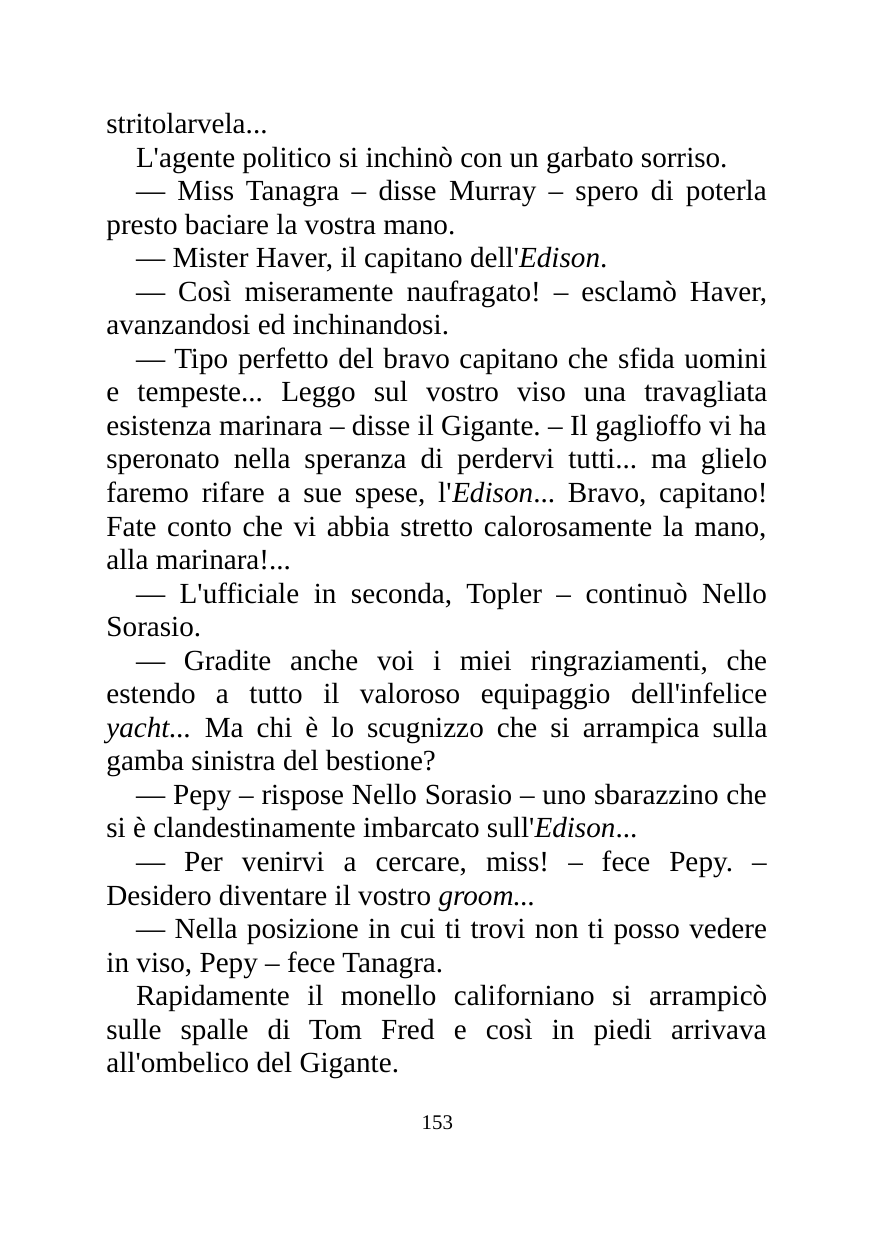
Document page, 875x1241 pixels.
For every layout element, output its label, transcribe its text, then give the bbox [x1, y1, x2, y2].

text stritolarvela... [106, 106, 768, 140]
text — Per venirvi a cercare, miss! – fece Pepy. – Desidero diventare il vostro groom... [106, 844, 768, 911]
text — Nella posizione in cui ti trovi non ti posso vedere in viso, Pepy – fece Tanagra. [106, 911, 768, 978]
text L'agente politico si inchinò con un garbato sorriso. [106, 140, 768, 173]
text — Tipo perfetto del bravo capitano che sfida uomini e tempeste... Leggo sul vostro viso una travagliata esistenza marinara – disse il Gigante. – Il gaglioffo vi ha speronato nella speranza di perdervi tutti... ma glielo faremo rifare a sue spese, l'Edison... Bravo, capitano! Fate conto che vi abbia stretto calorosamente la mano, alla marinara!... [106, 341, 768, 576]
text — Miss Tanagra – disse Murray – spero di poterla presto baciare la vostra mano. [106, 173, 768, 240]
text — Gradite anche voi i miei ringraziamenti, che estendo a tutto il valoroso equipaggio dell'infelice yacht... Ma chi è lo scugnizzo che si arrampica sulla gamba sinistra del bestione? [106, 643, 768, 777]
text — Pepy – rispose Nello Sorasio – uno sbarazzino che si è clandestinamente imbarcato sull'Edison... [106, 777, 768, 844]
text — Così miseramente naufragato! – esclamò Haver, avanzandosi ed inchinandosi. [106, 274, 768, 341]
text — Mister Haver, il capitano dell'Edison. [106, 240, 768, 274]
text — L'ufficiale in seconda, Topler – continuò Nello Sorasio. [106, 576, 768, 643]
text Rapidamente il monello californiano si arrampicò sulle spalle di Tom Fred e così in piedi arrivava all'ombelico del Gigante. [106, 978, 768, 1079]
